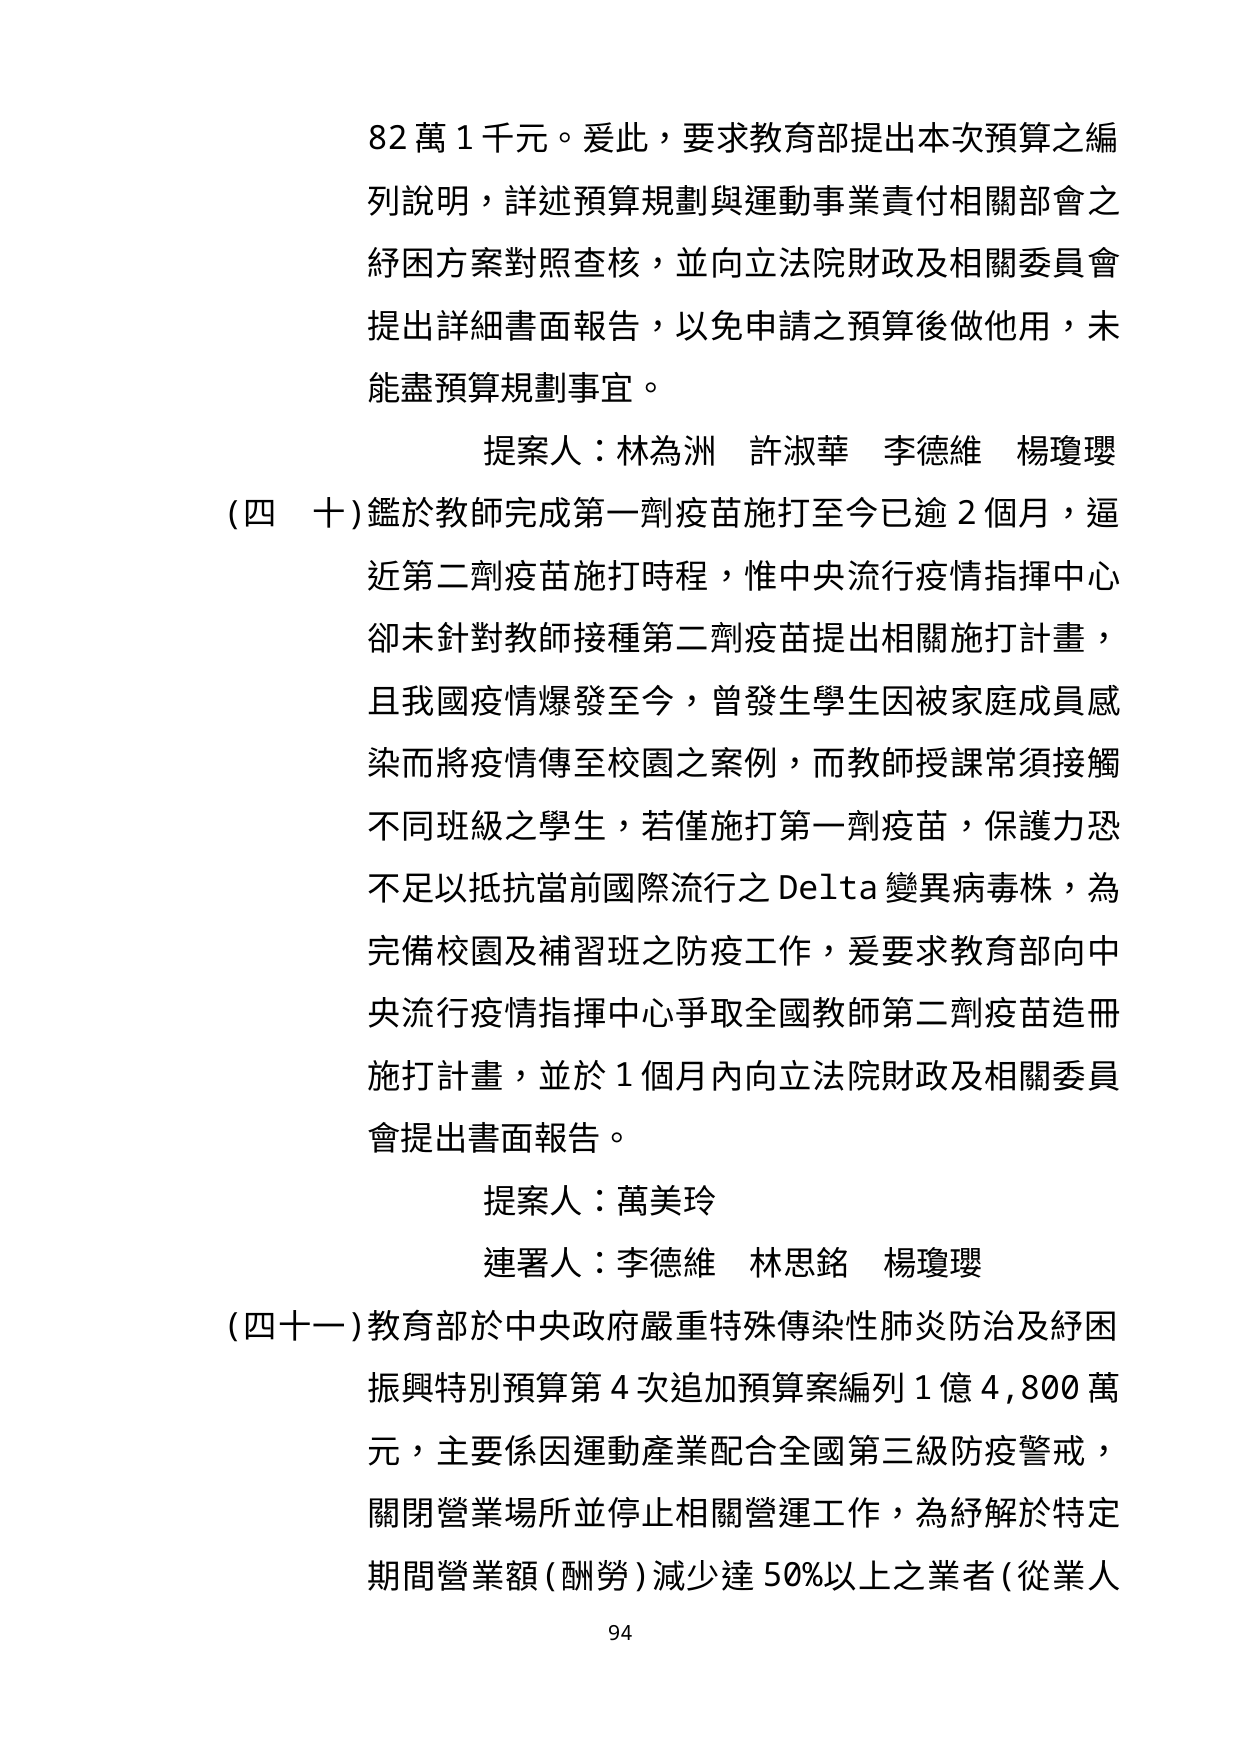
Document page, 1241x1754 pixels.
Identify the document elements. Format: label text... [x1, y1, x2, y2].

text 82萬1千元。爰此，要求教育部提出本次預算之編列說明，詳述預算規劃與運動事業責付相關部會之紓困方案對照查核，並向立法院財政及相關委員會提出詳細書面報告，以免申請之預算後做他用，未能盡預算規劃事宜。 [223, 94, 1120, 407]
text 提案人：林為洲 許淑華 李德維 楊瓊瓔 [483, 407, 1120, 469]
text 提案人：萬美玲 [483, 1157, 1120, 1219]
text (四十一)教育部於中央政府嚴重特殊傳染性肺炎防治及紓困振興特別預算第4次追加預算案編列1億4,800萬元，主要係因運動產業配合全國第三級防疫警戒，關閉營業場所並停止相關營運工作，為紓解於特定期間營業額(酬勞)減少達50%以上之業者(從業人 [223, 1282, 1120, 1594]
text 連署人：李德維 林思銘 楊瓊瓔 [483, 1219, 1120, 1282]
text (四 十)鑑於教師完成第一劑疫苗施打至今已逾2個月，逼近第二劑疫苗施打時程，惟中央流行疫情指揮中心卻未針對教師接種第二劑疫苗提出相關施打計畫，且我國疫情爆發至今，曾發生學生因被家庭成員感染而將疫情傳至校園之案例，而教師授課常須接觸不同班級之學生，若僅施打第一劑疫苗，保護力恐不足以抵抗當前國際流行之Delta變異病毒株，為完備校園及補習班之防疫工作，爰要求教育部向中央流行疫情指揮中心爭取全國教師第二劑疫苗造冊施打計畫，並於1個月內向立法院財政及相關委員會提出書面報告。 [223, 469, 1120, 1157]
